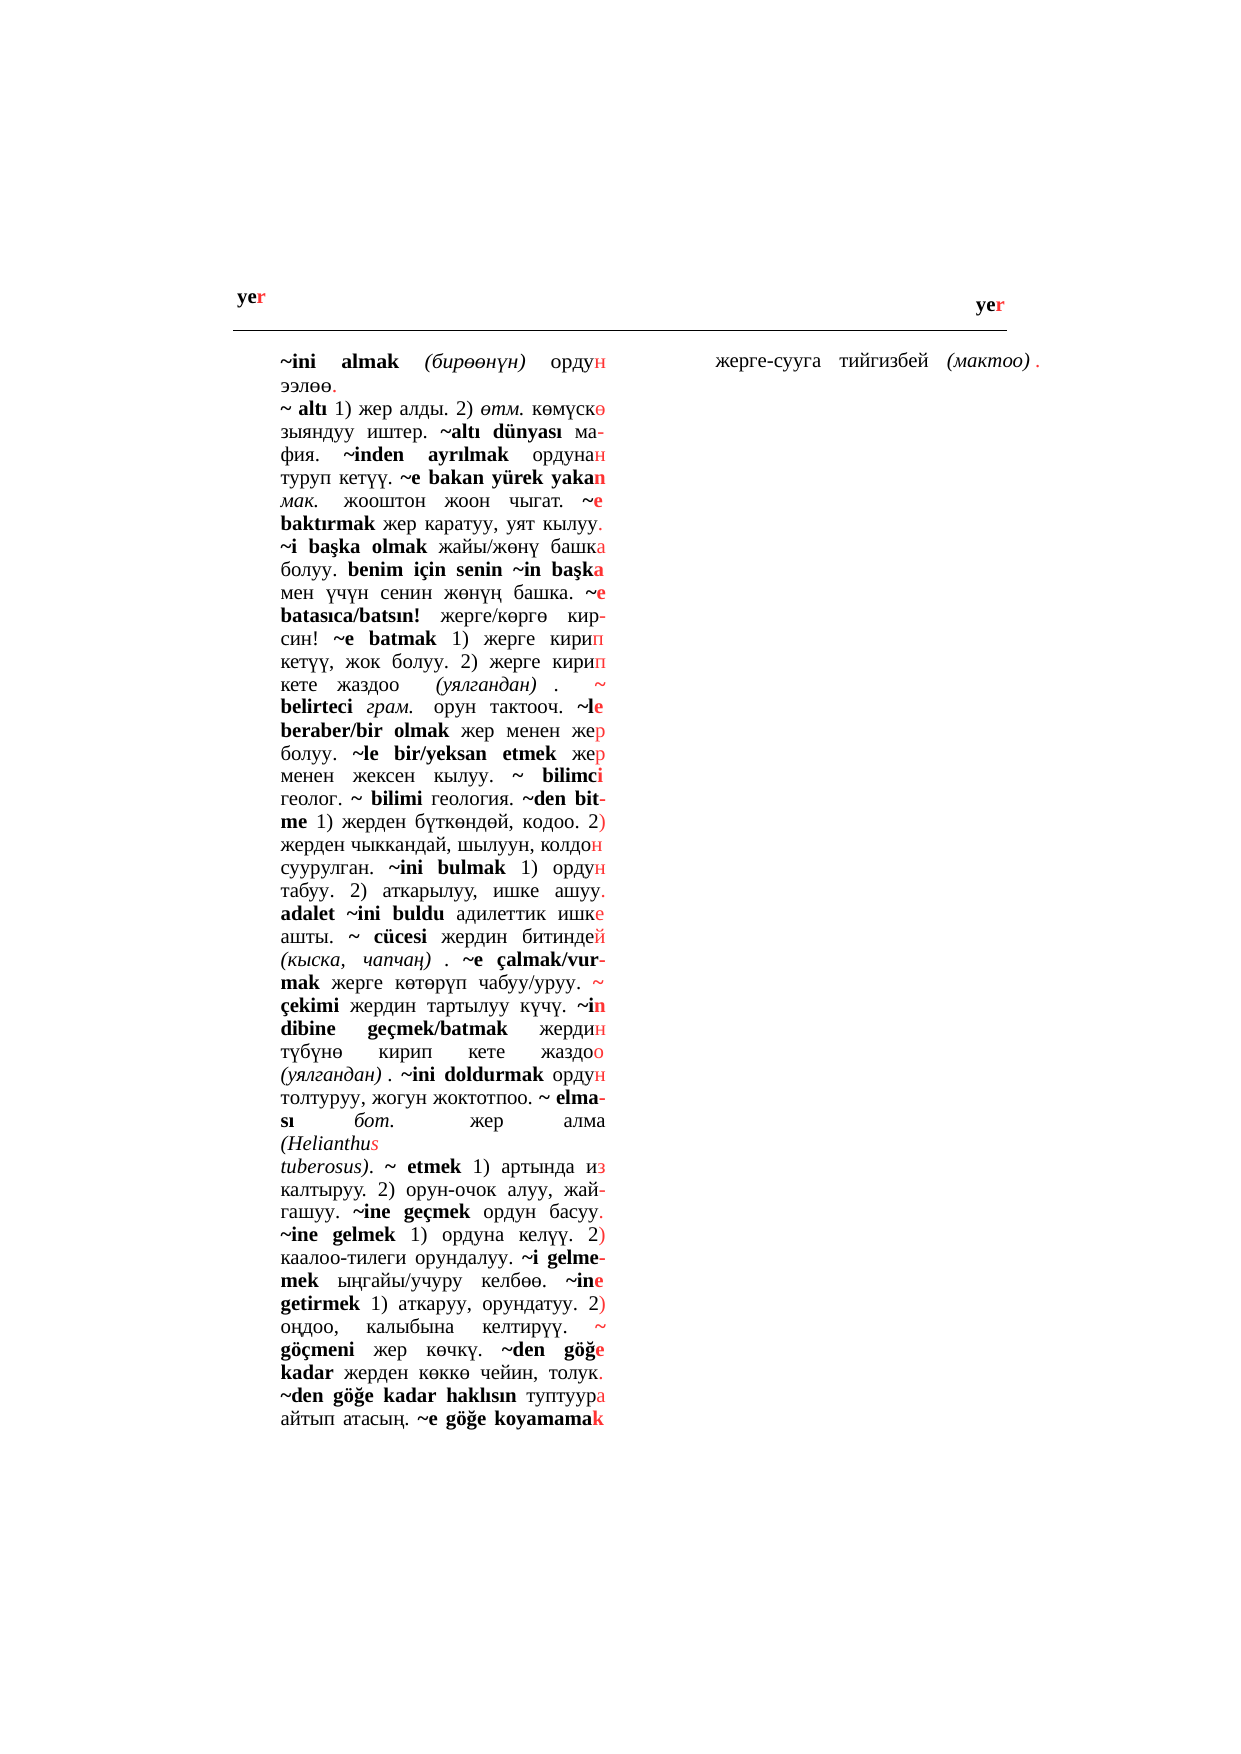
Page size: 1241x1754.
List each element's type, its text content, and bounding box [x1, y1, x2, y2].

text ~den göğe kadar haklısın туптуура айтып атасың. ~e göğe koyamamak [280, 1384, 606, 1430]
text yer [175, 284, 266, 308]
text геолог. ~ bilimi геология. ~den bit- me 1) жерден бүткөндөй, кодоо. 2) жерден чыккандай, шылуун, колдон [280, 787, 606, 856]
text tuberosus). ~ etmek 1) артында из калтыруу. 2) орун-очок алуу, жай- гашуу. ~ine geçmek ордун басуу. [280, 1155, 606, 1223]
text çekimi жердин тартылуу күчү. ~in dibine geçmek/batmak жердин түбүнө кирип кете жаздоо [280, 994, 606, 1063]
text фия. ~inden ayrılmak ордунан туруп кетүү. ~e bakan yürek yakan мак. жооштон жоон чыгат. ~e [280, 443, 606, 512]
text жерге-сууга тийгизбей (мактоо) . [715, 349, 1065, 372]
text суурулган. ~ini bulmak 1) ордун табуу. 2) аткарылуу, ишке ашуу. adalet ~ini buldu адилеттик ишке [280, 856, 606, 925]
text ~ine gelmek 1) ордуна келүү. 2) каалоо-тилеги орундалуу. ~i gelme- mek ыңгайы/учуру келбөө. ~ine [280, 1223, 606, 1292]
text ~ altı 1) жер алды. 2) өтм. көмүскө зыяндуу иштер. ~altı dünyası ма- [280, 397, 606, 443]
text ~ini almak (бирөөнүн) ордун ээлөө. [280, 349, 606, 397]
text кетүү, жок болуу. 2) жерге кирип кете жаздоо (уялгандан) . ~ belirteci грам. орун тактооч. ~le [280, 650, 606, 718]
text yer [973, 292, 1007, 316]
text beraber/bir olmak жер менен жер болуу. ~le bir/yeksan etmek жер менен жексен кылуу. ~ bilimci [280, 719, 605, 787]
text baktırmak жер каратуу, уят кылуу. [280, 512, 605, 535]
text ашты. ~ cücesi жердин битиндей (кыска, чапчаң) . ~e çalmak/vur- mak жерге көтөрүп чабуу/уруу. ~ [280, 925, 606, 994]
text мен үчүн сенин жөнүң башка. ~e batasıca/batsın! жерге/көргө кир- син! ~e batmak 1) жерге кирип [280, 581, 606, 650]
text kadar жерден көккө чейин, толук. [280, 1361, 606, 1384]
text ~i başka olmak жайы/жөнү башка болуу. benim için senin ~in başka [280, 535, 606, 581]
text (уялгандан) . ~ini doldurmak ордун толтуруу, жогун жоктотпоо. ~ elma- sı бот. жер алма (Helianthus [280, 1063, 606, 1154]
text getirmek 1) аткаруу, орундатуу. 2) оңдоо, калыбына келтирүү. ~ göçmeni жер көчкү. ~den göğe [280, 1292, 606, 1361]
